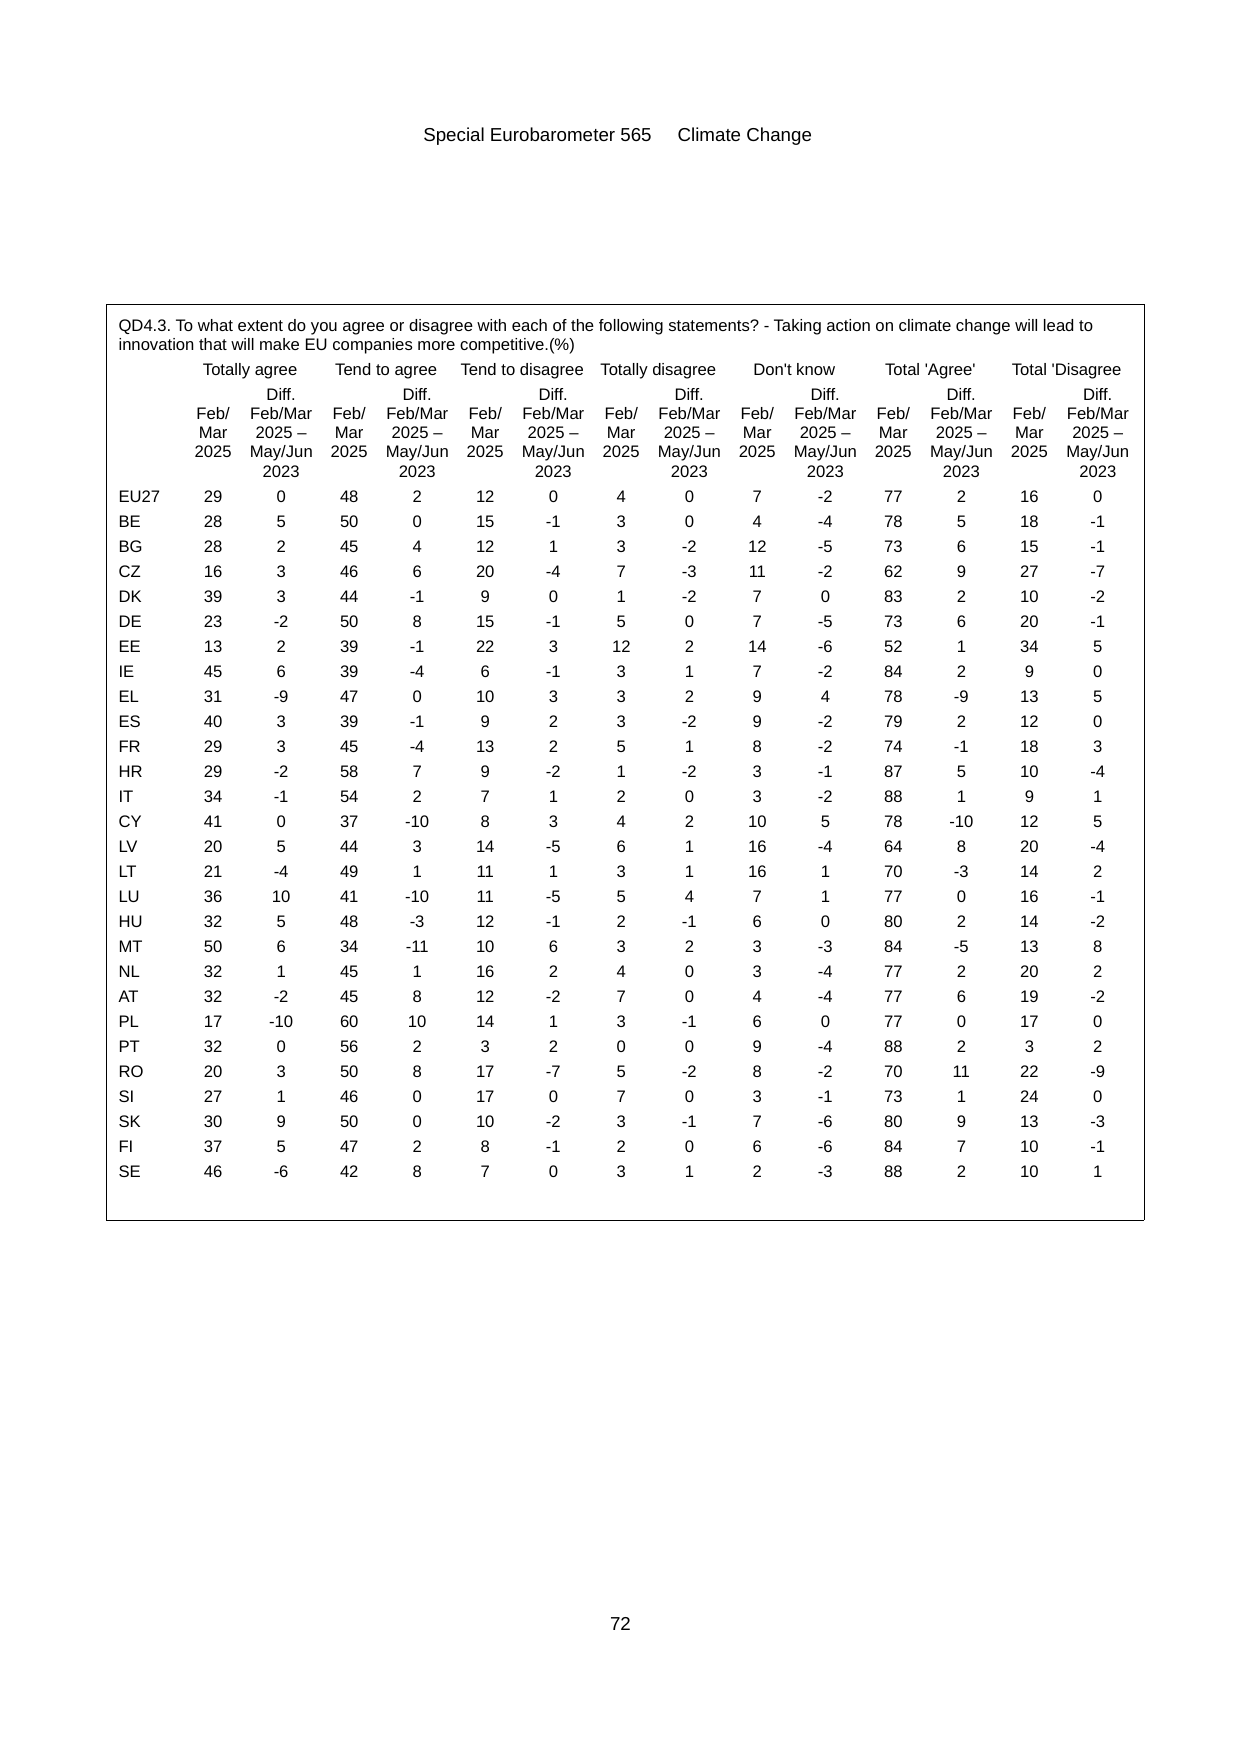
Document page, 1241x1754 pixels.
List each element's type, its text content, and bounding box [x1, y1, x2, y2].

table_cell -2 [788, 559, 862, 583]
table_cell CZ [115, 559, 182, 583]
table_cell 11 [454, 884, 516, 908]
table_cell LU [115, 884, 182, 908]
table_cell 22 [454, 634, 516, 658]
table_cell -1 [516, 509, 590, 533]
table_cell 0 [652, 784, 726, 808]
table_cell 52 [862, 634, 924, 658]
table_cell 3 [726, 959, 788, 983]
table_cell -4 [380, 734, 454, 758]
table_cell -9 [924, 684, 998, 708]
table_cell 78 [862, 509, 924, 533]
table_cell 1 [788, 859, 862, 883]
table_cell 4 [380, 534, 454, 558]
table_cell 9 [726, 1034, 788, 1058]
table_cell 2 [244, 534, 318, 558]
table_cell 2 [590, 1134, 652, 1158]
table_cell BG [115, 534, 182, 558]
table_cell 3 [590, 859, 652, 883]
table_cell 5 [244, 834, 318, 858]
table_cell 0 [652, 1134, 726, 1158]
table_cell 30 [182, 1109, 244, 1133]
table_cell 4 [726, 984, 788, 1008]
table_cell -1 [1060, 509, 1135, 533]
table_cell 6 [726, 1134, 788, 1158]
table_cell -9 [244, 684, 318, 708]
table_cell 8 [380, 984, 454, 1008]
table_cell 28 [182, 509, 244, 533]
table_cell 6 [924, 984, 998, 1008]
table_cell Total 'Disagree [998, 357, 1135, 382]
table_cell 13 [998, 934, 1060, 958]
table_cell 0 [652, 484, 726, 508]
table_cell 3 [516, 809, 590, 833]
table_cell 16 [726, 834, 788, 858]
table_cell 7 [590, 1084, 652, 1108]
table_cell Feb/Mar 2025 [318, 382, 380, 483]
table_cell 3 [726, 759, 788, 783]
table_cell 1 [590, 759, 652, 783]
table_cell -1 [516, 659, 590, 683]
table_cell 13 [998, 684, 1060, 708]
table_cell 4 [652, 884, 726, 908]
table_cell 20 [182, 834, 244, 858]
table_cell 2 [652, 634, 726, 658]
table_cell 5 [1060, 634, 1135, 658]
table_cell 12 [590, 634, 652, 658]
table_cell 2 [380, 484, 454, 508]
table_cell 2 [590, 784, 652, 808]
table_cell 2 [924, 659, 998, 683]
table_cell 0 [1060, 484, 1135, 508]
table_cell SE [115, 1159, 182, 1183]
table_cell -1 [516, 1134, 590, 1158]
table_cell 10 [998, 1134, 1060, 1158]
table_cell -2 [516, 1109, 590, 1133]
table_cell HR [115, 759, 182, 783]
table_cell 9 [454, 709, 516, 733]
table_cell 32 [182, 959, 244, 983]
table_cell -1 [380, 634, 454, 658]
table_cell 42 [318, 1159, 380, 1183]
table_cell 1 [652, 659, 726, 683]
table_cell 0 [590, 1034, 652, 1058]
table_cell -3 [1060, 1109, 1135, 1133]
table_cell 3 [998, 1034, 1060, 1058]
table_cell 0 [244, 1034, 318, 1058]
table_cell 40 [182, 709, 244, 733]
table_cell 3 [590, 509, 652, 533]
table_cell -1 [788, 759, 862, 783]
table_cell -1 [652, 909, 726, 933]
table_cell 6 [244, 659, 318, 683]
table_cell 2 [924, 709, 998, 733]
table_cell 17 [454, 1059, 516, 1083]
table_cell -1 [516, 609, 590, 633]
table_cell 0 [924, 1009, 998, 1033]
table_cell -1 [652, 1109, 726, 1133]
table_cell 0 [380, 684, 454, 708]
table_cell -3 [788, 934, 862, 958]
table_cell -2 [1060, 584, 1135, 608]
table_cell -3 [788, 1159, 862, 1183]
table_cell -2 [652, 759, 726, 783]
table_cell 8 [1060, 934, 1135, 958]
table_cell NL [115, 959, 182, 983]
table_cell Diff. Feb/Mar 2025 – May/Jun 2023 [244, 382, 318, 483]
table_cell -1 [652, 1009, 726, 1033]
table_cell -2 [244, 759, 318, 783]
table_cell FI [115, 1134, 182, 1158]
table_cell -2 [652, 584, 726, 608]
table_cell 5 [788, 809, 862, 833]
table_cell Diff. Feb/Mar 2025 – May/Jun 2023 [1060, 382, 1135, 483]
table_cell 1 [652, 859, 726, 883]
table_cell 84 [862, 1134, 924, 1158]
table_cell 3 [380, 834, 454, 858]
table_cell 0 [516, 484, 590, 508]
table_cell -4 [788, 509, 862, 533]
table_cell [115, 357, 182, 382]
table_cell 2 [244, 634, 318, 658]
table_cell DK [115, 584, 182, 608]
table_cell 3 [1060, 734, 1135, 758]
table_cell 6 [244, 934, 318, 958]
table_cell 84 [862, 659, 924, 683]
table_cell 5 [590, 609, 652, 633]
table_cell Don't know [726, 357, 862, 382]
table_cell 78 [862, 684, 924, 708]
table_cell 16 [454, 959, 516, 983]
table_cell 3 [590, 684, 652, 708]
table_cell 1 [244, 1084, 318, 1108]
table_cell LT [115, 859, 182, 883]
table_cell -1 [516, 909, 590, 933]
table_cell LV [115, 834, 182, 858]
table_cell -6 [788, 1109, 862, 1133]
table_cell 47 [318, 684, 380, 708]
table_cell 8 [454, 809, 516, 833]
table_cell 2 [516, 709, 590, 733]
table_cell 1 [1060, 1159, 1135, 1183]
table_cell 0 [1060, 1009, 1135, 1033]
table_cell 0 [788, 584, 862, 608]
table_cell 7 [726, 659, 788, 683]
table_cell 1 [244, 959, 318, 983]
table_cell 70 [862, 859, 924, 883]
table_cell RO [115, 1059, 182, 1083]
table_cell Diff. Feb/Mar 2025 – May/Jun 2023 [380, 382, 454, 483]
table_cell 1 [516, 534, 590, 558]
table_cell -4 [788, 834, 862, 858]
table_cell 4 [590, 809, 652, 833]
table_cell 5 [590, 884, 652, 908]
table_cell Diff. Feb/Mar 2025 – May/Jun 2023 [516, 382, 590, 483]
table_cell 2 [652, 684, 726, 708]
table_cell 9 [924, 559, 998, 583]
table_cell 20 [998, 834, 1060, 858]
table_cell 29 [182, 759, 244, 783]
table_cell 6 [924, 609, 998, 633]
table_cell 44 [318, 584, 380, 608]
table_cell 88 [862, 784, 924, 808]
table_cell 44 [318, 834, 380, 858]
table_cell 12 [454, 534, 516, 558]
table_cell 10 [244, 884, 318, 908]
table_cell 6 [380, 559, 454, 583]
table_cell -10 [244, 1009, 318, 1033]
table_cell 6 [516, 934, 590, 958]
table_cell -2 [788, 734, 862, 758]
table_cell 2 [516, 959, 590, 983]
table_cell 41 [318, 884, 380, 908]
table_cell 39 [318, 709, 380, 733]
table_cell 3 [244, 559, 318, 583]
table_cell 73 [862, 534, 924, 558]
table_cell 88 [862, 1159, 924, 1183]
table_cell 3 [590, 1109, 652, 1133]
table_cell -2 [788, 1059, 862, 1083]
table_cell 7 [454, 1159, 516, 1183]
table_cell 78 [862, 809, 924, 833]
table_cell 3 [516, 634, 590, 658]
table_cell 18 [998, 734, 1060, 758]
table_cell -2 [652, 534, 726, 558]
table_cell 22 [998, 1059, 1060, 1083]
table_cell 4 [726, 509, 788, 533]
table_cell 16 [998, 484, 1060, 508]
table_cell 74 [862, 734, 924, 758]
table_cell -10 [924, 809, 998, 833]
table_cell 7 [726, 584, 788, 608]
table_cell -1 [1060, 609, 1135, 633]
table_cell Feb/Mar 2025 [182, 382, 244, 483]
table_cell 1 [516, 859, 590, 883]
table_cell 2 [380, 1034, 454, 1058]
table_cell 2 [726, 1159, 788, 1183]
table_cell 0 [788, 1009, 862, 1033]
table_cell 12 [726, 534, 788, 558]
table_cell 0 [516, 1084, 590, 1108]
table_cell 12 [454, 484, 516, 508]
table_cell Diff. Feb/Mar 2025 – May/Jun 2023 [652, 382, 726, 483]
table_cell 3 [516, 684, 590, 708]
table_cell 49 [318, 859, 380, 883]
table_cell MT [115, 934, 182, 958]
table_cell 20 [998, 959, 1060, 983]
table_cell 3 [726, 1084, 788, 1108]
table_cell 47 [318, 1134, 380, 1158]
table_cell 13 [454, 734, 516, 758]
table_cell 2 [924, 484, 998, 508]
table_cell 37 [182, 1134, 244, 1158]
table_cell HU [115, 909, 182, 933]
table_cell CY [115, 809, 182, 833]
table_cell 12 [454, 984, 516, 1008]
table_cell 2 [652, 809, 726, 833]
table_cell 8 [380, 1059, 454, 1083]
table_cell -2 [1060, 984, 1135, 1008]
table_cell 5 [1060, 809, 1135, 833]
table_cell 23 [182, 609, 244, 633]
table_cell -1 [788, 1084, 862, 1108]
table_cell 3 [590, 534, 652, 558]
table_cell PL [115, 1009, 182, 1033]
table_cell -4 [1060, 759, 1135, 783]
table_cell 1 [788, 884, 862, 908]
table_cell -5 [516, 834, 590, 858]
table_cell 18 [998, 509, 1060, 533]
table_cell 0 [788, 909, 862, 933]
table_cell 16 [182, 559, 244, 583]
table_cell 2 [1060, 959, 1135, 983]
table_cell 77 [862, 884, 924, 908]
table_cell 31 [182, 684, 244, 708]
table_cell Feb/Mar 2025 [454, 382, 516, 483]
table_cell Feb/Mar 2025 [862, 382, 924, 483]
table_cell 0 [1060, 659, 1135, 683]
table_cell -1 [1060, 1134, 1135, 1158]
table_cell -1 [244, 784, 318, 808]
table_cell 6 [726, 1009, 788, 1033]
table_cell 54 [318, 784, 380, 808]
table_cell 32 [182, 984, 244, 1008]
table_cell 13 [182, 634, 244, 658]
table_cell 9 [998, 784, 1060, 808]
table_cell 39 [182, 584, 244, 608]
table_cell 27 [998, 559, 1060, 583]
table_cell 1 [924, 1084, 998, 1108]
table_cell -3 [924, 859, 998, 883]
table_cell EE [115, 634, 182, 658]
table_cell Total 'Agree' [862, 357, 998, 382]
table_cell -1 [1060, 884, 1135, 908]
table_cell -7 [516, 1059, 590, 1083]
table_cell 80 [862, 909, 924, 933]
table_cell -1 [1060, 534, 1135, 558]
table_cell 77 [862, 1009, 924, 1033]
table_cell 0 [924, 884, 998, 908]
table_cell 2 [924, 584, 998, 608]
table_cell 9 [726, 684, 788, 708]
table_cell AT [115, 984, 182, 1008]
table_cell -4 [788, 1034, 862, 1058]
table_cell 73 [862, 609, 924, 633]
table_cell 16 [726, 859, 788, 883]
table_cell -1 [924, 734, 998, 758]
table_cell 3 [590, 659, 652, 683]
table_cell 6 [454, 659, 516, 683]
table_cell -5 [516, 884, 590, 908]
table_cell 4 [788, 684, 862, 708]
table_cell 9 [244, 1109, 318, 1133]
table_cell 6 [590, 834, 652, 858]
table_cell Diff. Feb/Mar 2025 – May/Jun 2023 [788, 382, 862, 483]
table_cell 34 [998, 634, 1060, 658]
table_cell 0 [652, 1034, 726, 1058]
table_cell 11 [924, 1059, 998, 1083]
table_cell 48 [318, 909, 380, 933]
table_cell 7 [726, 1109, 788, 1133]
table_cell 1 [380, 959, 454, 983]
table_cell -11 [380, 934, 454, 958]
table_cell -2 [516, 984, 590, 1008]
table_cell Totally agree [182, 357, 318, 382]
table_cell -2 [652, 709, 726, 733]
table_cell 5 [590, 734, 652, 758]
table_cell 7 [590, 984, 652, 1008]
table_cell 20 [454, 559, 516, 583]
table_cell 24 [998, 1084, 1060, 1108]
table_cell 8 [726, 734, 788, 758]
table_cell IE [115, 659, 182, 683]
table_cell 21 [182, 859, 244, 883]
table_cell 1 [1060, 784, 1135, 808]
table_cell 3 [590, 934, 652, 958]
table_cell 6 [726, 909, 788, 933]
table_cell 3 [244, 734, 318, 758]
table_cell 46 [318, 559, 380, 583]
table_cell -2 [788, 709, 862, 733]
table_cell 8 [454, 1134, 516, 1158]
table_cell 45 [318, 734, 380, 758]
table_cell 5 [924, 759, 998, 783]
table_cell 7 [590, 559, 652, 583]
table_cell -4 [1060, 834, 1135, 858]
table_cell 10 [454, 934, 516, 958]
table_cell 15 [454, 609, 516, 633]
table_cell 0 [652, 509, 726, 533]
table_cell 77 [862, 484, 924, 508]
table_cell 10 [380, 1009, 454, 1033]
table_cell 29 [182, 484, 244, 508]
table_cell 19 [998, 984, 1060, 1008]
table_cell -6 [788, 1134, 862, 1158]
table_cell 5 [244, 909, 318, 933]
table_cell BE [115, 509, 182, 533]
table_cell -4 [788, 984, 862, 1008]
table_cell 17 [454, 1084, 516, 1108]
table_cell 10 [998, 584, 1060, 608]
table_cell 3 [590, 1009, 652, 1033]
table_cell 1 [516, 1009, 590, 1033]
table_cell -5 [788, 534, 862, 558]
table_cell Diff. Feb/Mar 2025 – May/Jun 2023 [924, 382, 998, 483]
table_cell Tend to agree [318, 357, 454, 382]
table_cell 3 [244, 1059, 318, 1083]
table_cell 41 [182, 809, 244, 833]
table_cell -2 [652, 1059, 726, 1083]
table_cell 7 [454, 784, 516, 808]
table_cell 14 [454, 1009, 516, 1033]
table_cell 2 [380, 784, 454, 808]
table_cell 2 [590, 909, 652, 933]
table_cell -4 [788, 959, 862, 983]
table_cell 14 [454, 834, 516, 858]
table_cell 2 [924, 959, 998, 983]
table_cell 4 [590, 484, 652, 508]
table_cell 1 [924, 634, 998, 658]
table_cell -6 [788, 634, 862, 658]
table_cell SI [115, 1084, 182, 1108]
table_cell 8 [380, 1159, 454, 1183]
table_cell 50 [318, 509, 380, 533]
table_cell 45 [318, 534, 380, 558]
table_cell 10 [998, 759, 1060, 783]
table_cell -1 [380, 584, 454, 608]
table_cell 7 [726, 609, 788, 633]
table_cell 0 [652, 1084, 726, 1108]
table_cell 0 [516, 584, 590, 608]
table_cell -6 [244, 1159, 318, 1183]
table_cell 2 [924, 1034, 998, 1058]
table_cell 4 [590, 959, 652, 983]
table_cell 84 [862, 934, 924, 958]
table_cell 28 [182, 534, 244, 558]
table_cell 70 [862, 1059, 924, 1083]
table_header QD4.3. To what extent do you agree or disagree with each of the following statements? - Taking action on climate change will lead to innovation that will make EU companies more competitive.(%) [115, 313, 1135, 357]
table_cell 0 [652, 984, 726, 1008]
table_cell 80 [862, 1109, 924, 1133]
table_cell 8 [924, 834, 998, 858]
table_cell 15 [454, 509, 516, 533]
table_cell 20 [182, 1059, 244, 1083]
table_cell 2 [1060, 1034, 1135, 1058]
table_cell 7 [924, 1134, 998, 1158]
table_cell PT [115, 1034, 182, 1058]
table_cell 0 [1060, 709, 1135, 733]
table_cell -2 [244, 609, 318, 633]
table_cell 10 [726, 809, 788, 833]
table_cell 7 [380, 759, 454, 783]
table_cell -5 [788, 609, 862, 633]
table_cell 48 [318, 484, 380, 508]
table_cell 0 [380, 509, 454, 533]
table_cell 0 [380, 1109, 454, 1133]
table_cell ES [115, 709, 182, 733]
table_cell -2 [516, 759, 590, 783]
table_cell 8 [726, 1059, 788, 1083]
table_cell 1 [652, 834, 726, 858]
table_cell 39 [318, 634, 380, 658]
table_cell 12 [998, 709, 1060, 733]
table_cell -10 [380, 809, 454, 833]
table_cell 16 [998, 884, 1060, 908]
table_cell 87 [862, 759, 924, 783]
table_cell 9 [726, 709, 788, 733]
table_cell 3 [590, 709, 652, 733]
table_cell Feb/Mar 2025 [726, 382, 788, 483]
table_cell 7 [726, 884, 788, 908]
table_cell 17 [182, 1009, 244, 1033]
table_cell -3 [652, 559, 726, 583]
table_cell 6 [924, 534, 998, 558]
table_cell 5 [244, 509, 318, 533]
table_cell 60 [318, 1009, 380, 1033]
table_cell SK [115, 1109, 182, 1133]
table_cell 9 [998, 659, 1060, 683]
table_cell 1 [652, 1159, 726, 1183]
table_cell IT [115, 784, 182, 808]
table_cell DE [115, 609, 182, 633]
table_cell 1 [924, 784, 998, 808]
table_cell 46 [182, 1159, 244, 1183]
table_cell 50 [318, 1109, 380, 1133]
table_cell 20 [998, 609, 1060, 633]
table_cell 1 [652, 734, 726, 758]
table_cell 73 [862, 1084, 924, 1108]
table_cell Feb/Mar 2025 [590, 382, 652, 483]
table_cell Tend to disagree [454, 357, 590, 382]
table_cell -2 [1060, 909, 1135, 933]
table_cell 88 [862, 1034, 924, 1058]
table_cell 5 [244, 1134, 318, 1158]
table_cell 77 [862, 959, 924, 983]
table_cell -4 [516, 559, 590, 583]
table_cell 1 [590, 584, 652, 608]
table_cell -2 [788, 659, 862, 683]
table_cell -2 [788, 484, 862, 508]
table_cell 50 [318, 609, 380, 633]
table_cell 0 [380, 1084, 454, 1108]
table_cell 3 [726, 934, 788, 958]
table_cell EL [115, 684, 182, 708]
table_cell 56 [318, 1034, 380, 1058]
table_cell 2 [924, 909, 998, 933]
table_cell 27 [182, 1084, 244, 1108]
table_cell 77 [862, 984, 924, 1008]
table_cell -3 [380, 909, 454, 933]
table_cell 39 [318, 659, 380, 683]
table_cell -9 [1060, 1059, 1135, 1083]
table_cell -2 [788, 784, 862, 808]
table_cell Feb/Mar 2025 [998, 382, 1060, 483]
table_cell 13 [998, 1109, 1060, 1133]
table_cell 0 [244, 484, 318, 508]
table_cell 3 [244, 584, 318, 608]
table_cell 14 [998, 859, 1060, 883]
table_cell 17 [998, 1009, 1060, 1033]
table_cell 11 [454, 859, 516, 883]
table_cell 9 [924, 1109, 998, 1133]
table_cell 14 [998, 909, 1060, 933]
table_cell 15 [998, 534, 1060, 558]
table_cell 32 [182, 909, 244, 933]
table_cell 2 [652, 934, 726, 958]
table_cell Totally disagree [590, 357, 726, 382]
table_cell 45 [318, 959, 380, 983]
table_cell 0 [244, 809, 318, 833]
table_cell -1 [380, 709, 454, 733]
table_cell -2 [244, 984, 318, 1008]
table_cell 0 [652, 609, 726, 633]
table_cell 9 [454, 759, 516, 783]
table_cell 62 [862, 559, 924, 583]
table_cell 3 [244, 709, 318, 733]
table_cell 29 [182, 734, 244, 758]
table_cell 5 [590, 1059, 652, 1083]
table_cell 3 [590, 1159, 652, 1183]
table_cell 34 [182, 784, 244, 808]
table_cell 12 [998, 809, 1060, 833]
table_cell 0 [516, 1159, 590, 1183]
table_cell 5 [924, 509, 998, 533]
table_cell EU27 [115, 484, 182, 508]
table_cell -4 [244, 859, 318, 883]
table_cell 7 [726, 484, 788, 508]
table_cell 64 [862, 834, 924, 858]
table_cell 3 [726, 784, 788, 808]
table_cell 37 [318, 809, 380, 833]
table_cell 2 [1060, 859, 1135, 883]
table_cell -10 [380, 884, 454, 908]
table_cell 0 [1060, 1084, 1135, 1108]
table_cell 2 [516, 1034, 590, 1058]
table_cell 10 [454, 1109, 516, 1133]
table_cell 32 [182, 1034, 244, 1058]
table_cell 83 [862, 584, 924, 608]
table_cell FR [115, 734, 182, 758]
table_cell 46 [318, 1084, 380, 1108]
table_cell 1 [516, 784, 590, 808]
table_cell 14 [726, 634, 788, 658]
table_cell 1 [380, 859, 454, 883]
table_cell 11 [726, 559, 788, 583]
table_cell 0 [652, 959, 726, 983]
table_cell 34 [318, 934, 380, 958]
table_cell 8 [380, 609, 454, 633]
table_cell -7 [1060, 559, 1135, 583]
table_cell -5 [924, 934, 998, 958]
table_cell 2 [380, 1134, 454, 1158]
table_cell 45 [318, 984, 380, 1008]
table_cell 2 [516, 734, 590, 758]
table_cell 50 [182, 934, 244, 958]
table_cell [115, 382, 182, 483]
table_cell -4 [380, 659, 454, 683]
table_cell 10 [454, 684, 516, 708]
table_cell 50 [318, 1059, 380, 1083]
table_cell 10 [998, 1159, 1060, 1183]
table_cell 45 [182, 659, 244, 683]
table_cell 5 [1060, 684, 1135, 708]
table_cell 12 [454, 909, 516, 933]
table_cell 36 [182, 884, 244, 908]
table_cell 3 [454, 1034, 516, 1058]
table_cell 9 [454, 584, 516, 608]
table_cell 2 [924, 1159, 998, 1183]
table_cell 58 [318, 759, 380, 783]
table_cell 79 [862, 709, 924, 733]
